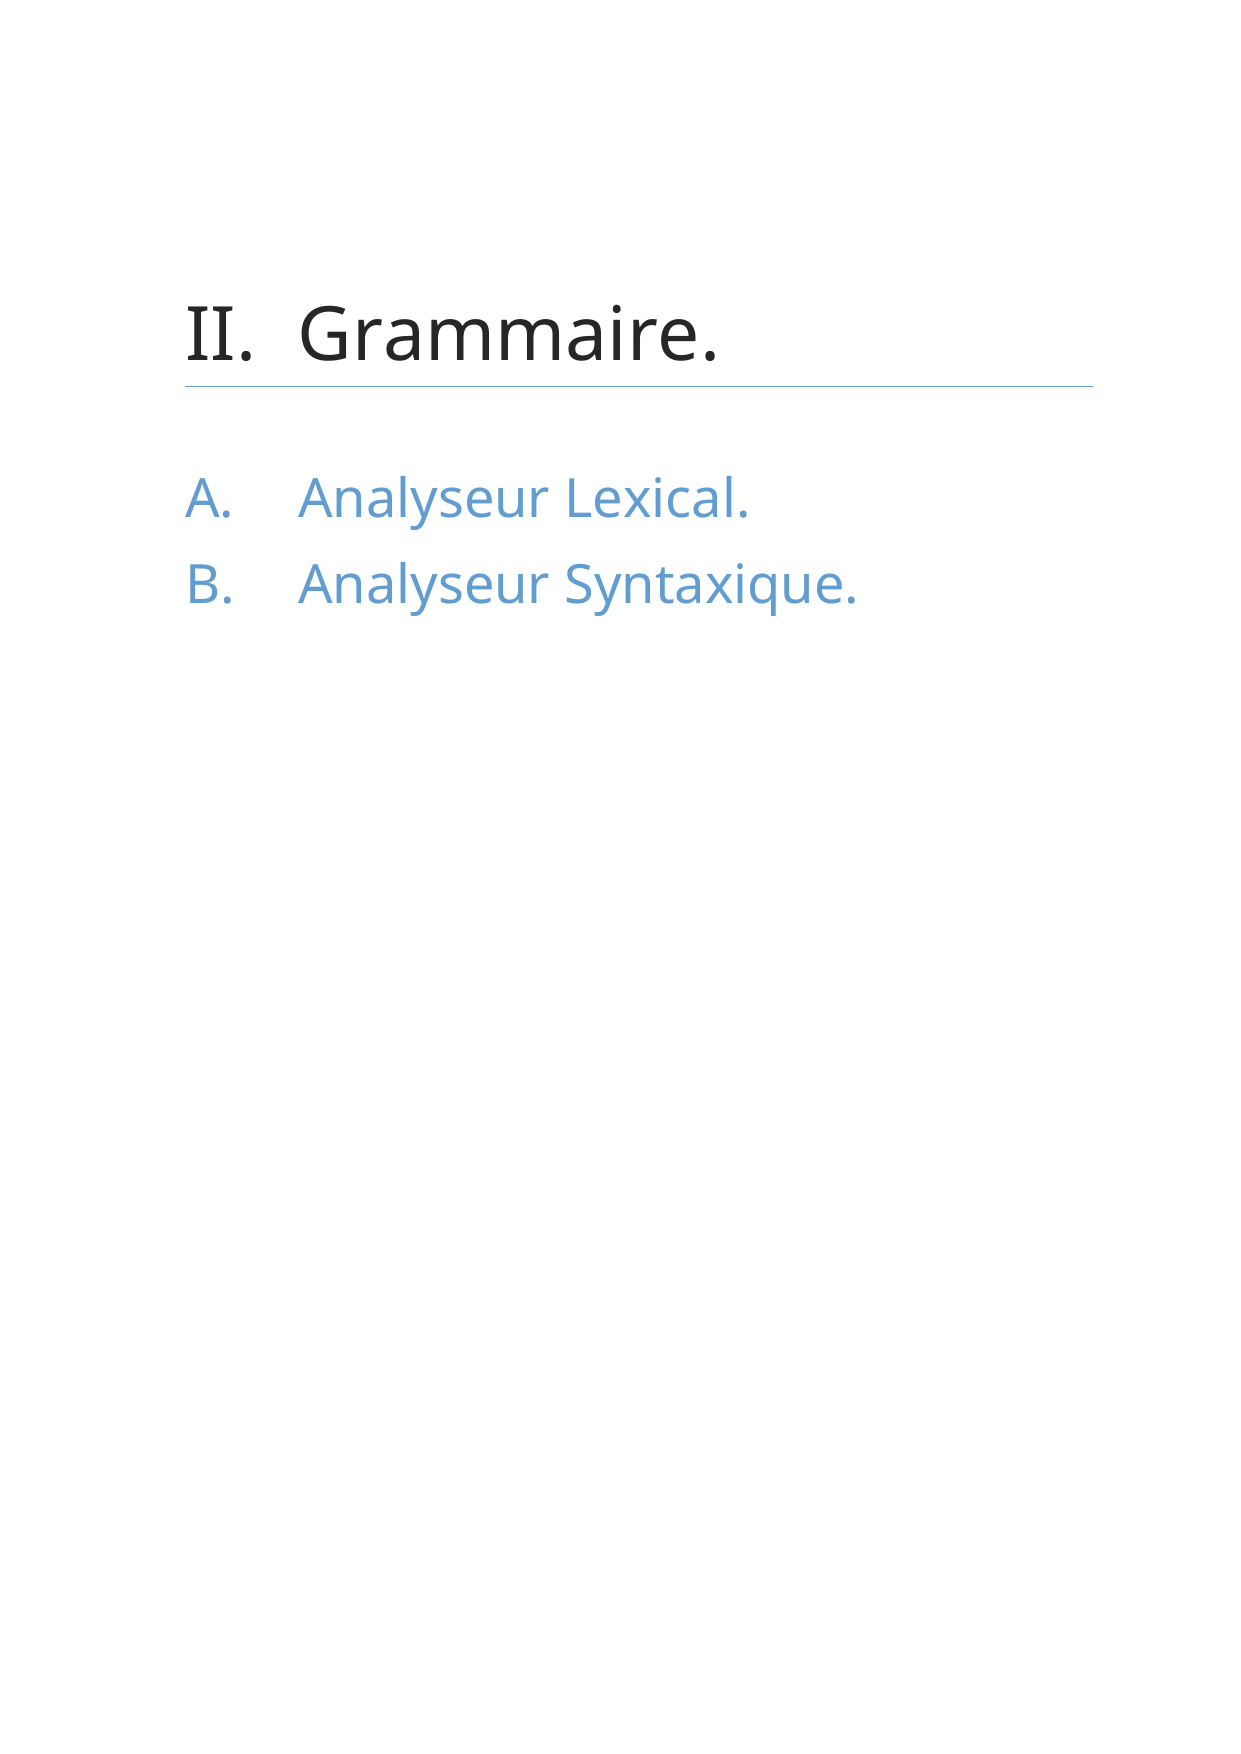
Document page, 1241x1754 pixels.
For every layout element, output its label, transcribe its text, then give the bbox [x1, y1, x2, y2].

list Analyseur Lexical. [185, 459, 1093, 533]
list Grammaire. [185, 280, 1093, 386]
list Analyseur Syntaxique. [185, 546, 1093, 619]
